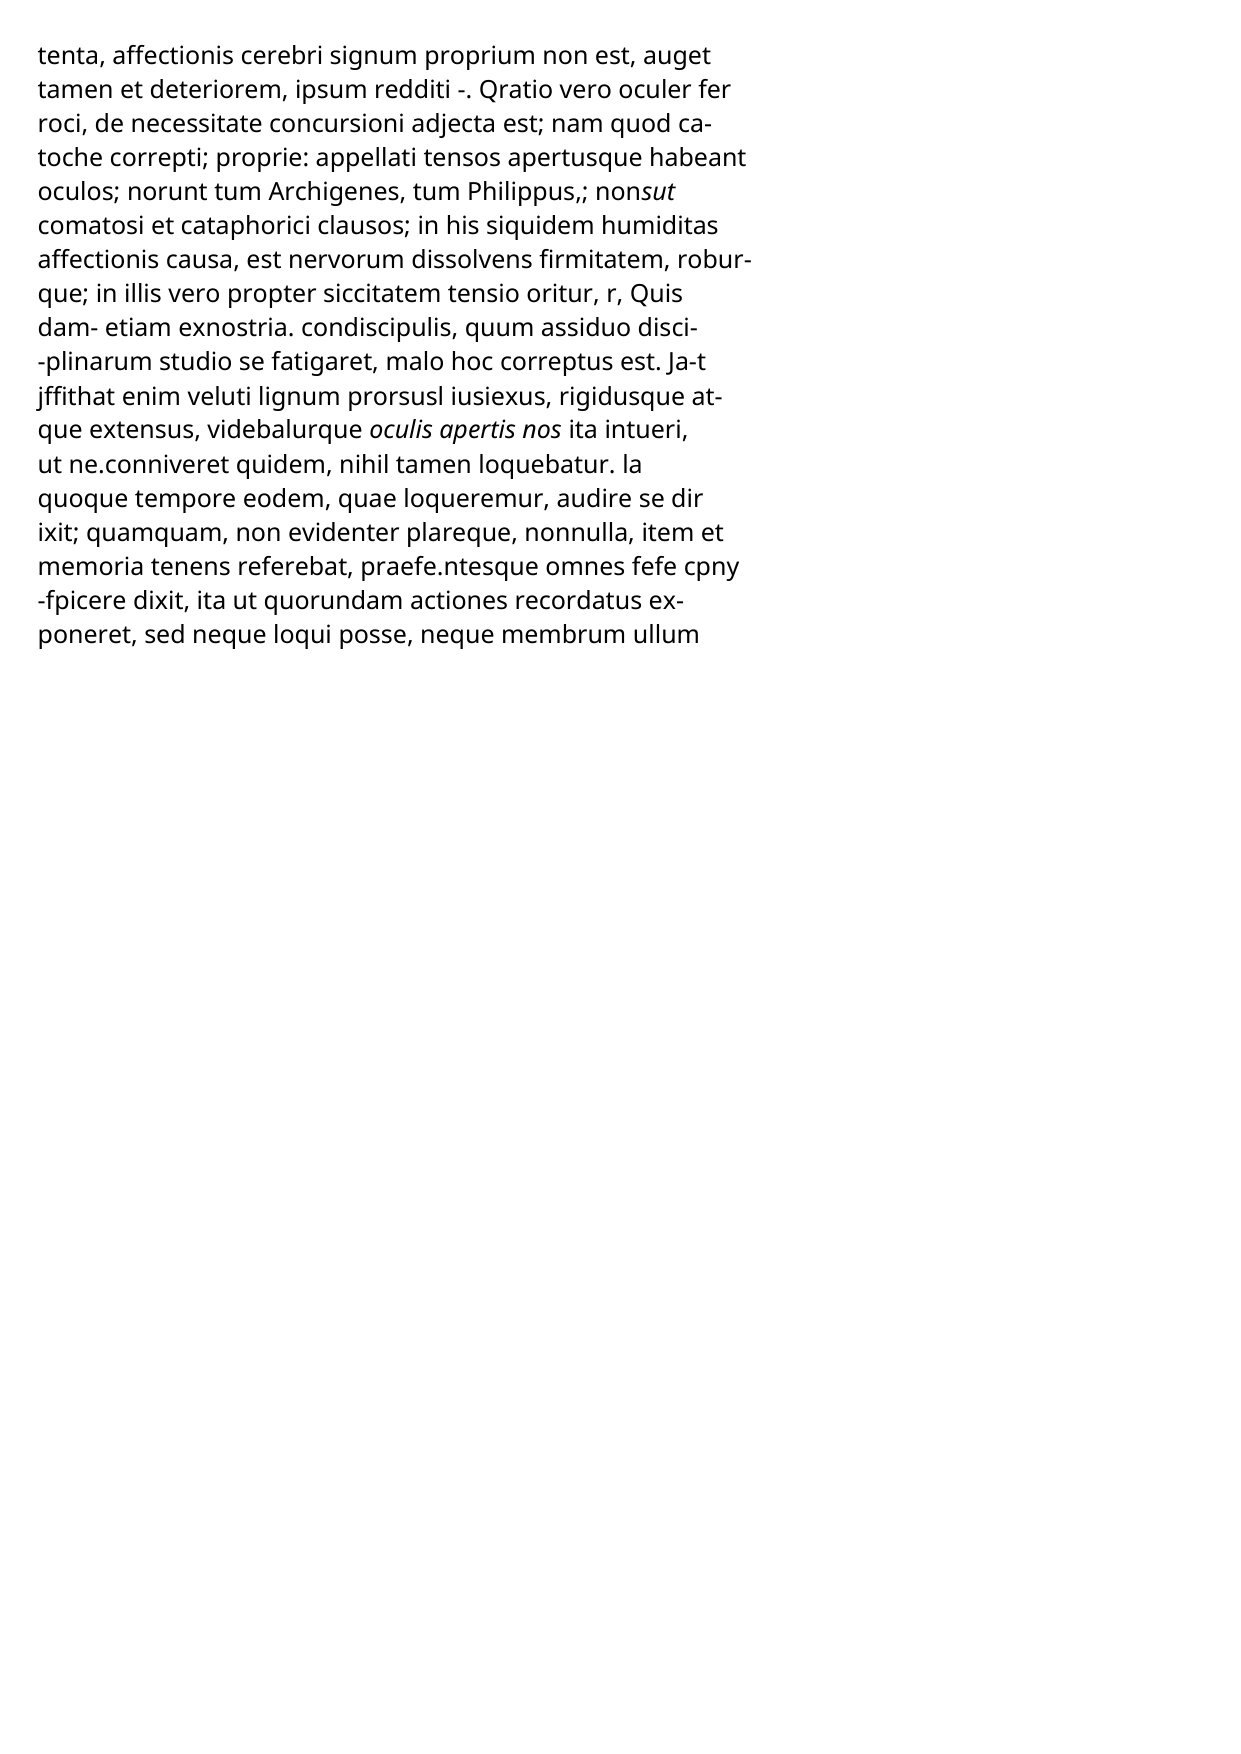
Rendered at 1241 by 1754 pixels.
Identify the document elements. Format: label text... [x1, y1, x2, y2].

text tenta, affectionis cerebri signum proprium non est, auget tamen et deteriorem, ipsum redditi -. Qratio vero oculer fer roci, de necessitate concursioni adjecta est; nam quod ca- toche correpti; proprie: appellati tensos apertusque habeant oculos; norunt tum Archigenes, tum Philippus,; nonsut comatosi et cataphorici clausos; in his siquidem humiditas affectionis causa, est nervorum dissolvens firmitatem, robur- que; in illis vero propter siccitatem tensio oritur, r, Quis dam- etiam exnostria. condiscipulis, quum assiduo disci- -plinarum studio se fatigaret, malo hoc correptus est. Ja-t jffithat enim veluti lignum prorsusl iusiexus, rigidusque at- que extensus, videbalurque oculis apertis nos ita intueri, ut ne.conniveret quidem, nihil tamen loquebatur. la quoque tempore eodem, quae loqueremur, audire se dir ixit; quamquam, non evidenter plareque, nonnulla, item et memoria tenens referebat, praefe.ntesque omnes fefe cpny -fpicere dixit, ita ut quorundam actiones recordatus ex- poneret, sed neque loqui posse, neque membrum ullum [37, 37, 1203, 651]
